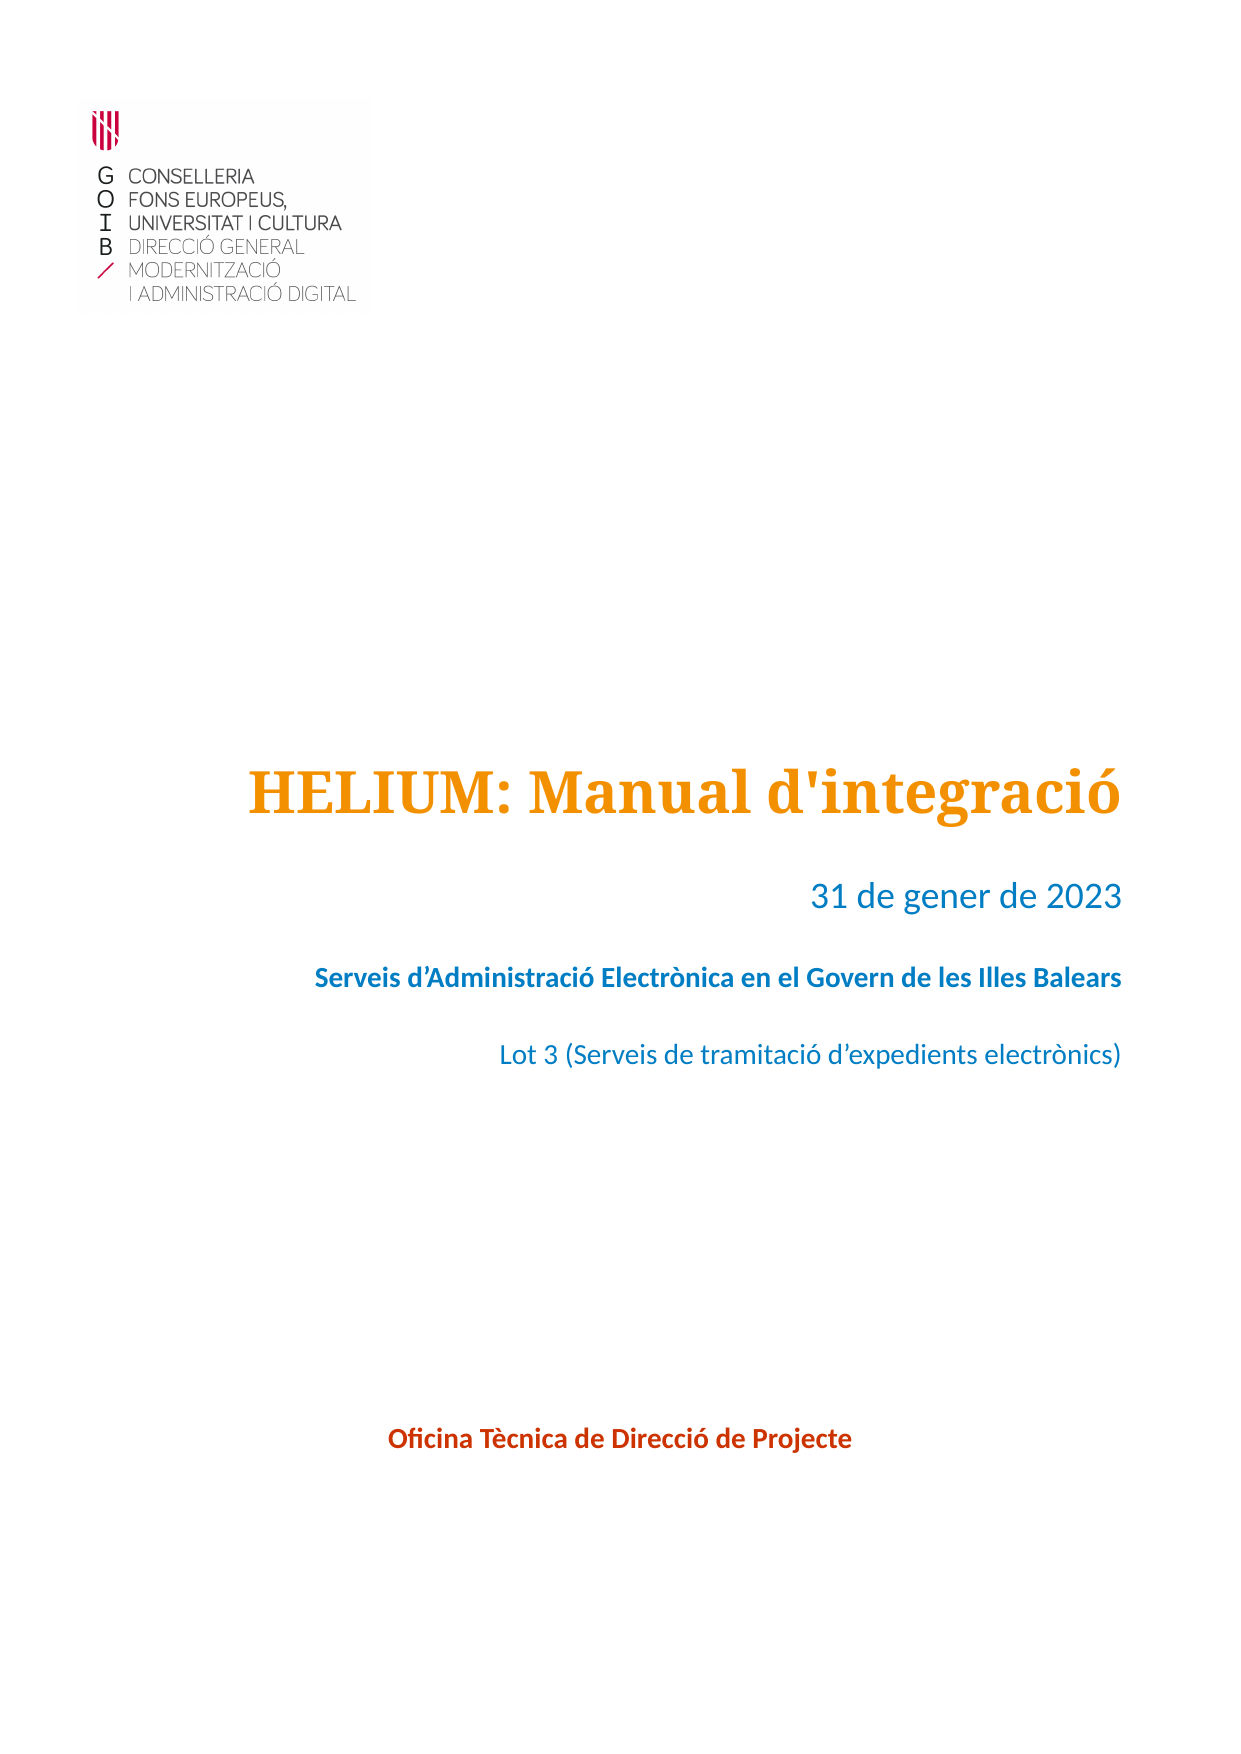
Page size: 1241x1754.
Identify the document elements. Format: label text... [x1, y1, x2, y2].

text Serveis d’Administració Electrònica en el Govern de les Illes Balears [118, 959, 1122, 994]
picture [77, 98, 371, 314]
text HELIUM: Manual d'integració [118, 751, 1122, 831]
text Oficina Tècnica de Direcció de Projecte [118, 1420, 1122, 1456]
text Lot 3 (Serveis de tramitació d’expedients electrònics) [118, 1036, 1122, 1071]
text 31 de gener de 2023 [118, 872, 1122, 918]
